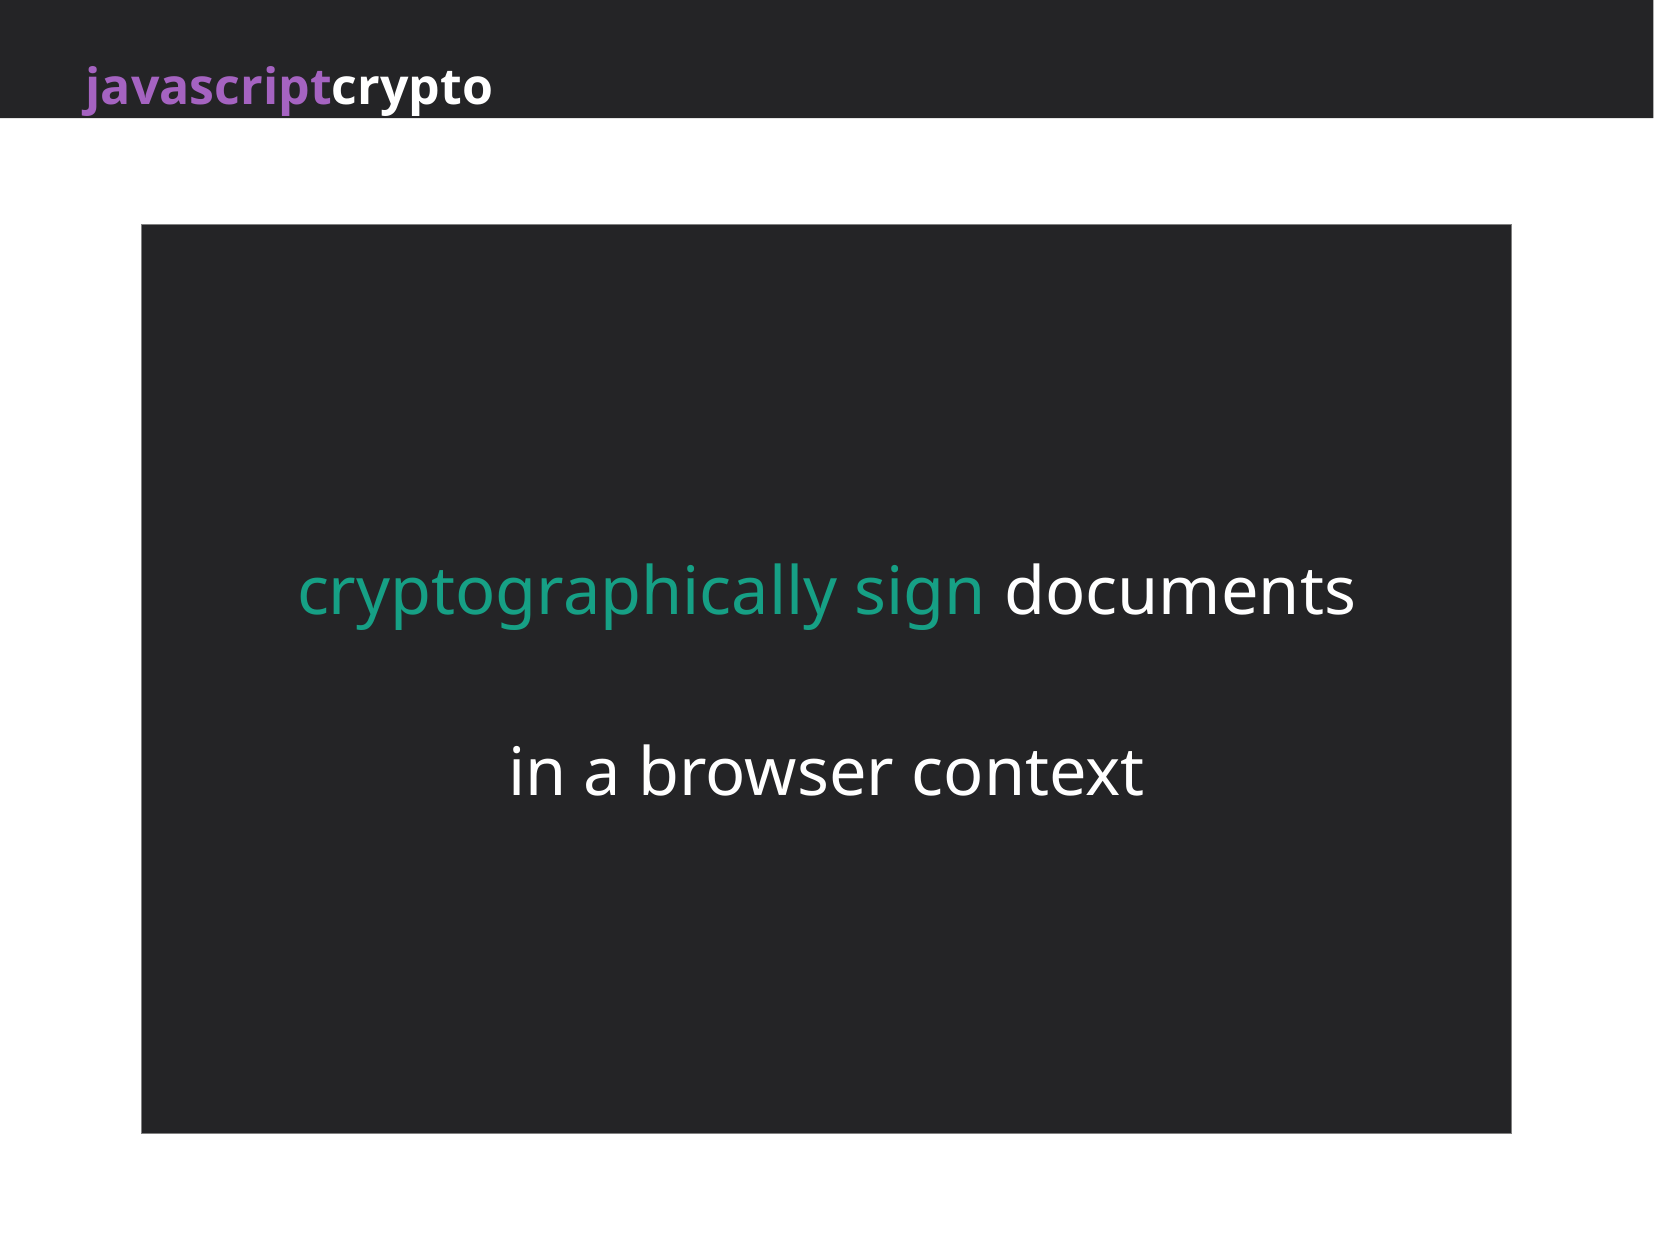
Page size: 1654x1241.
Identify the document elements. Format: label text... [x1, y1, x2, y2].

text_box [0, 0, 1654, 119]
text_box javascriptcrypto [70, 43, 544, 119]
text_box [165, 531, 1441, 1087]
text_box cryptographically sign documents in a browser context [141, 224, 1512, 1134]
